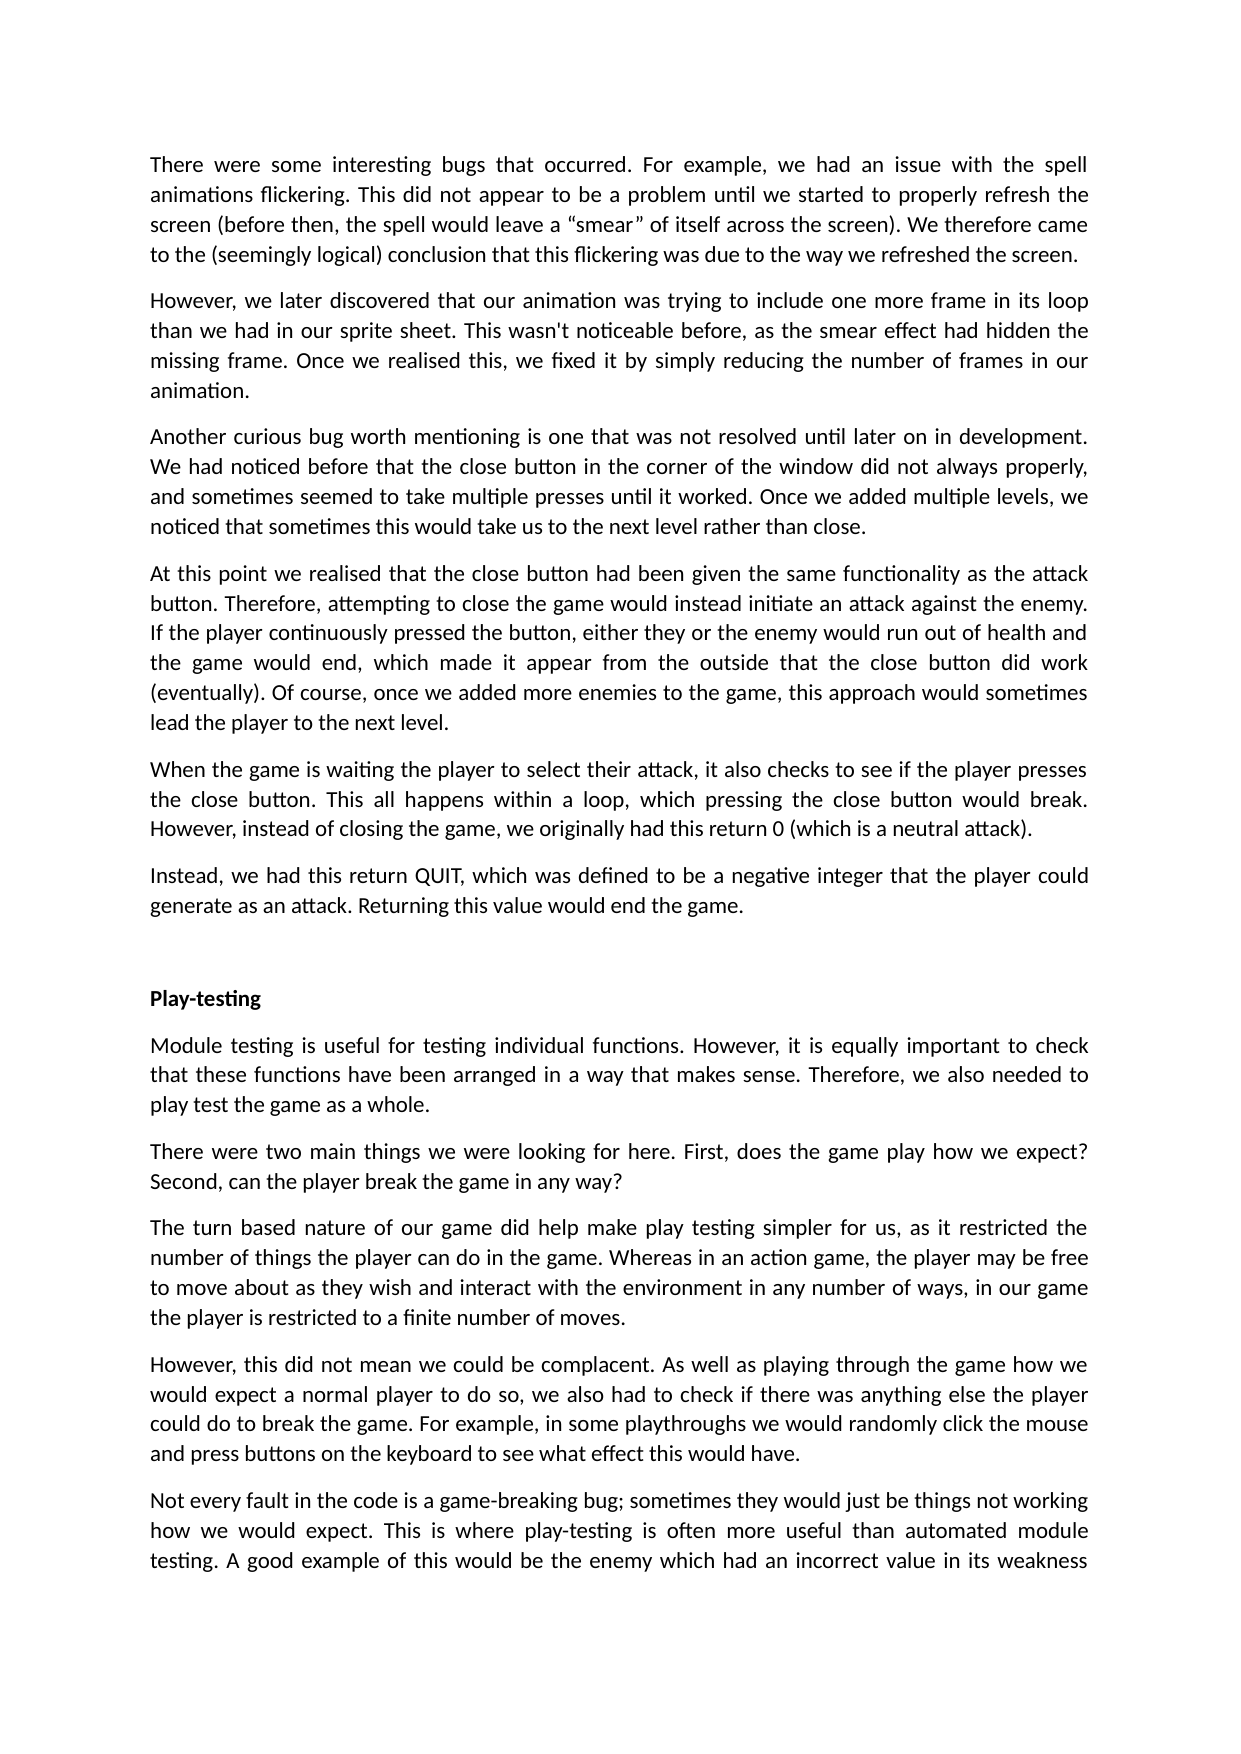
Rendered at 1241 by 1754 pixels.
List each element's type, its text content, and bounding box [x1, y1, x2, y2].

text There were some interesting bugs that occurred. For example, we had an issue with the spell animations flickering. This did not appear to be a problem until we started to properly refresh the screen (before then, the spell would leave a “smear” of itself across the screen). We therefore came to the (seemingly logical) conclusion that this flickering was due to the way we refreshed the screen. [150, 150, 1090, 268]
text The turn based nature of our game did help make play testing simpler for us, as it restricted the number of things the player can do in the game. Whereas in an action game, the player may be free to move about as they wish and interact with the environment in any number of ways, in our game the player is restricted to a finite number of moves. [150, 1213, 1090, 1331]
text Instead, we had this return QUIT, which was defined to be a negative integer that the player could generate as an attack. Returning this value would end the game. [150, 861, 1090, 919]
text When the game is waiting the player to select their attack, it also checks to see if the player presses the close button. This all happens within a loop, which pressing the close button would break. However, instead of closing the game, we originally had this return 0 (which is a neutral attack). [150, 755, 1090, 843]
text At this point we realised that the close button had been given the same functionality as the attack button. Therefore, attempting to close the game would instead initiate an attack against the enemy. If the player continuously pressed the button, either they or the enemy would run out of health and the game would end, which made it appear from the outside that the close button did work (eventually). Of course, once we added more enemies to the game, this approach would sometimes lead the player to the next level. [150, 559, 1090, 736]
text Play-testing [150, 984, 1090, 1012]
text Module testing is useful for testing individual functions. However, it is equally important to check that these functions have been arranged in a way that makes sense. Therefore, we also needed to play test the game as a whole. [150, 1031, 1090, 1118]
text Another curious bug worth mentioning is one that was not resolved until later on in development. We had noticed before that the close button in the corner of the window did not always properly, and sometimes seemed to take multiple presses until it worked. Once we added multiple levels, we noticed that sometimes this would take us to the next level rather than close. [150, 422, 1090, 540]
text Not every fault in the code is a game-breaking bug; sometimes they would just be things not working how we would expect. This is where play-testing is often more useful than automated module testing. A good example of this would be the enemy which had an incorrect value in its weakness [150, 1486, 1090, 1574]
text There were two main things we were looking for here. First, does the game play how we expect? Second, can the player break the game in any way? [150, 1137, 1090, 1195]
text However, this did not mean we could be complacent. As well as playing through the game how we would expect a normal player to do so, we also had to check if there was anything else the player could do to break the game. For example, in some playthroughs we would randomly click the mouse and press buttons on the keyboard to see what effect this would have. [150, 1350, 1090, 1467]
text However, we later discovered that our animation was trying to include one more frame in its loop than we had in our sprite sheet. This wasn't noticeable before, as the smear effect had hidden the missing frame. Once we realised this, we fixed it by simply reducing the number of frames in our animation. [150, 286, 1090, 404]
